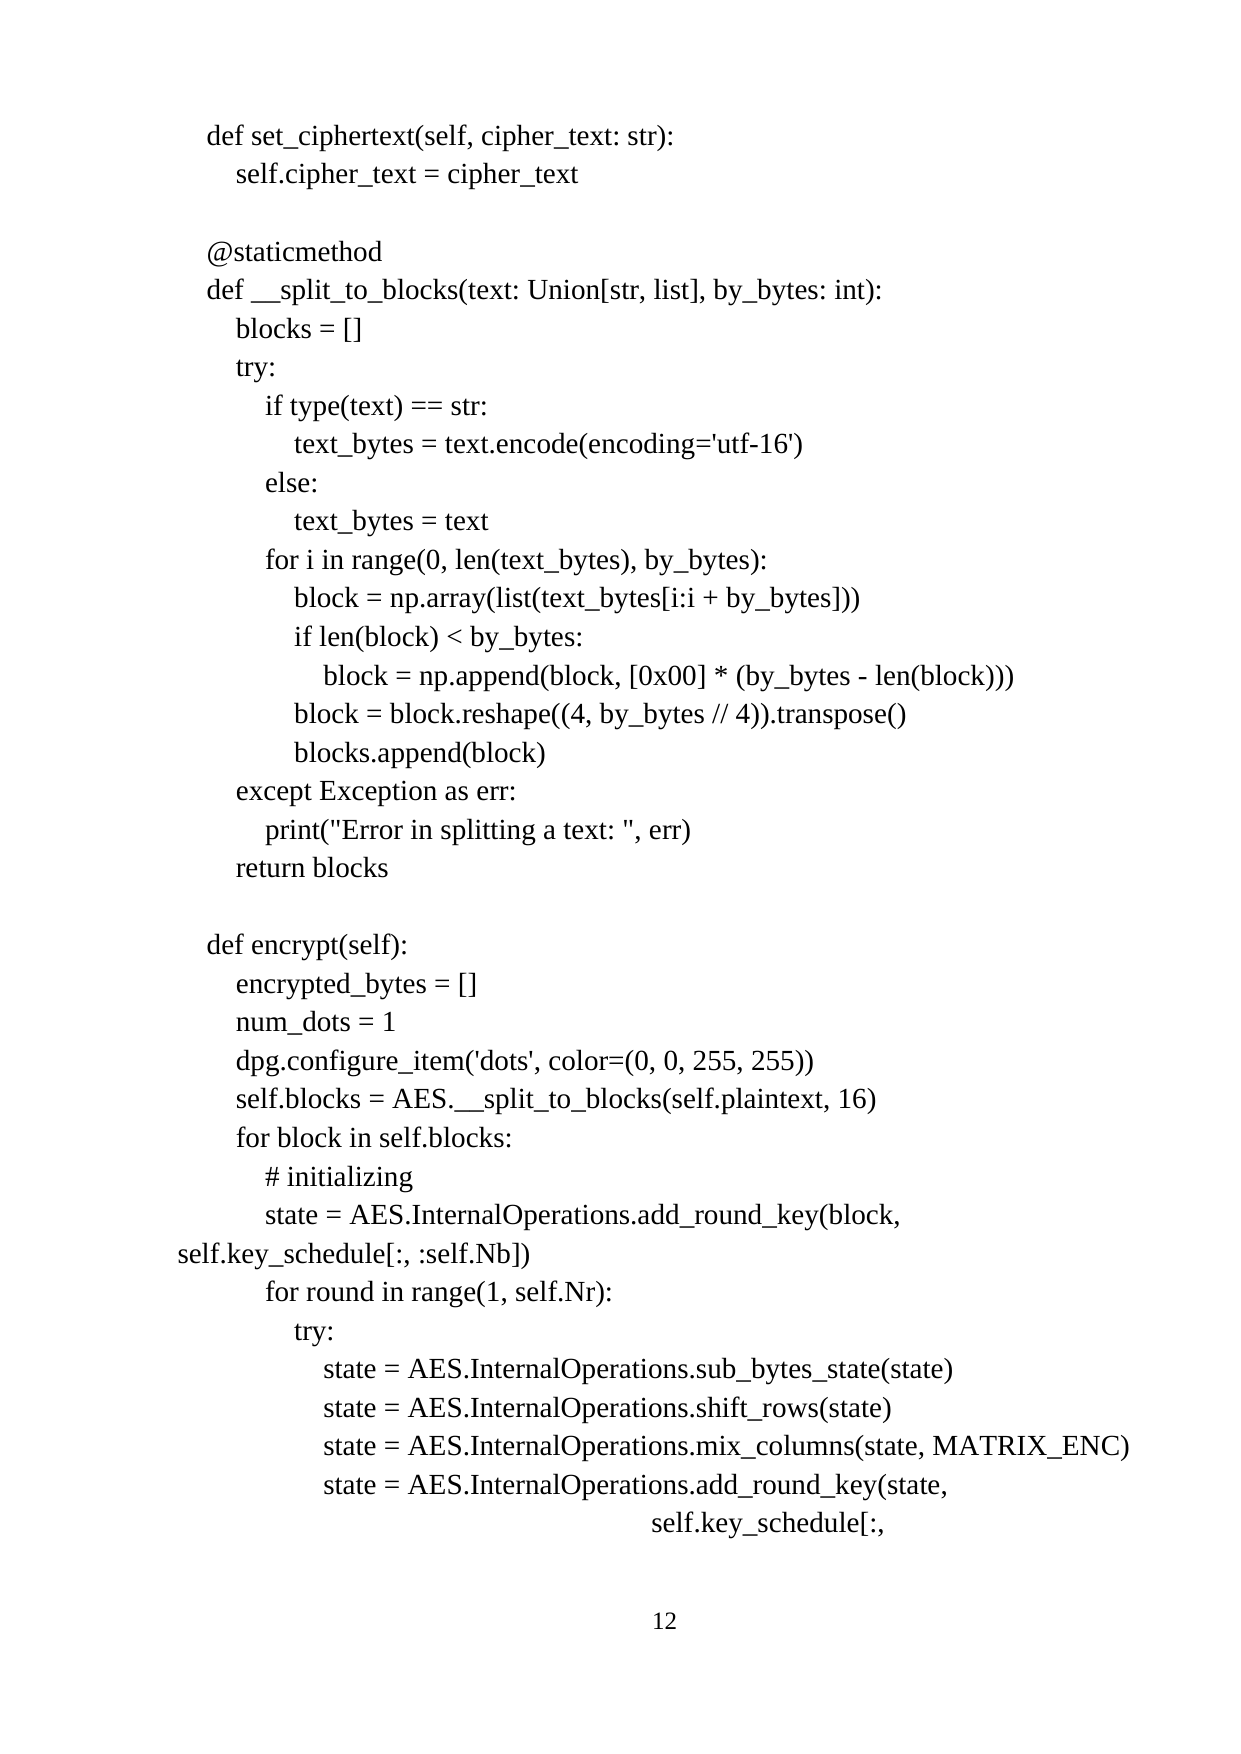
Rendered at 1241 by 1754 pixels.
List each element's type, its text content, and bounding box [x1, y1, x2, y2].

text try: [177, 1313, 1152, 1346]
text self.key_schedule[:, [177, 1506, 1152, 1539]
text blocks = [] [177, 311, 1152, 344]
text dpg.configure_item('dots', color=(0, 0, 255, 255)) [177, 1043, 1152, 1077]
text block = np.array(list(text_bytes[i:i + by_bytes])) [177, 581, 1152, 614]
text def __split_to_blocks(text: Union[str, list], by_bytes: int): [177, 272, 1152, 306]
text state = AES.InternalOperations.shift_rows(state) [177, 1390, 1152, 1423]
text print("Error in splitting a text: ", err) [177, 812, 1152, 845]
text state = AES.InternalOperations.add_round_key(block, self.key_schedule[:, :self.Nb]) [177, 1197, 1152, 1269]
text text_bytes = text [177, 503, 1152, 537]
text # initializing [177, 1159, 1152, 1192]
text for round in range(1, self.Nr): [177, 1274, 1152, 1308]
text if type(text) == str: [177, 388, 1152, 421]
text state = AES.InternalOperations.add_round_key(state, [177, 1467, 1152, 1501]
text encrypted_bytes = [] [177, 966, 1152, 999]
text state = AES.InternalOperations.sub_bytes_state(state) [177, 1351, 1152, 1385]
text def set_ciphertext(self, cipher_text: str): [177, 118, 1152, 152]
text num_dots = 1 [177, 1004, 1152, 1038]
text return blocks [177, 850, 1152, 884]
text for block in self.blocks: [177, 1120, 1152, 1154]
text blocks.append(block) [177, 735, 1152, 768]
text @staticmethod [177, 234, 1152, 267]
text state = AES.InternalOperations.mix_columns(state, MATRIX_ENC) [177, 1428, 1152, 1462]
text block = block.reshape((4, by_bytes // 4)).transpose() [177, 696, 1152, 730]
text block = np.append(block, [0x00] * (by_bytes - len(block))) [177, 658, 1152, 691]
text else: [177, 465, 1152, 498]
text try: [177, 349, 1152, 383]
text if len(block) < by_bytes: [177, 619, 1152, 653]
text self.cipher_text = cipher_text [177, 157, 1152, 190]
text text_bytes = text.encode(encoding='utf-16') [177, 426, 1152, 460]
text self.blocks = AES.__split_to_blocks(self.plaintext, 16) [177, 1082, 1152, 1115]
text for i in range(0, len(text_bytes), by_bytes): [177, 542, 1152, 576]
text def encrypt(self): [177, 927, 1152, 961]
text except Exception as err: [177, 773, 1152, 807]
